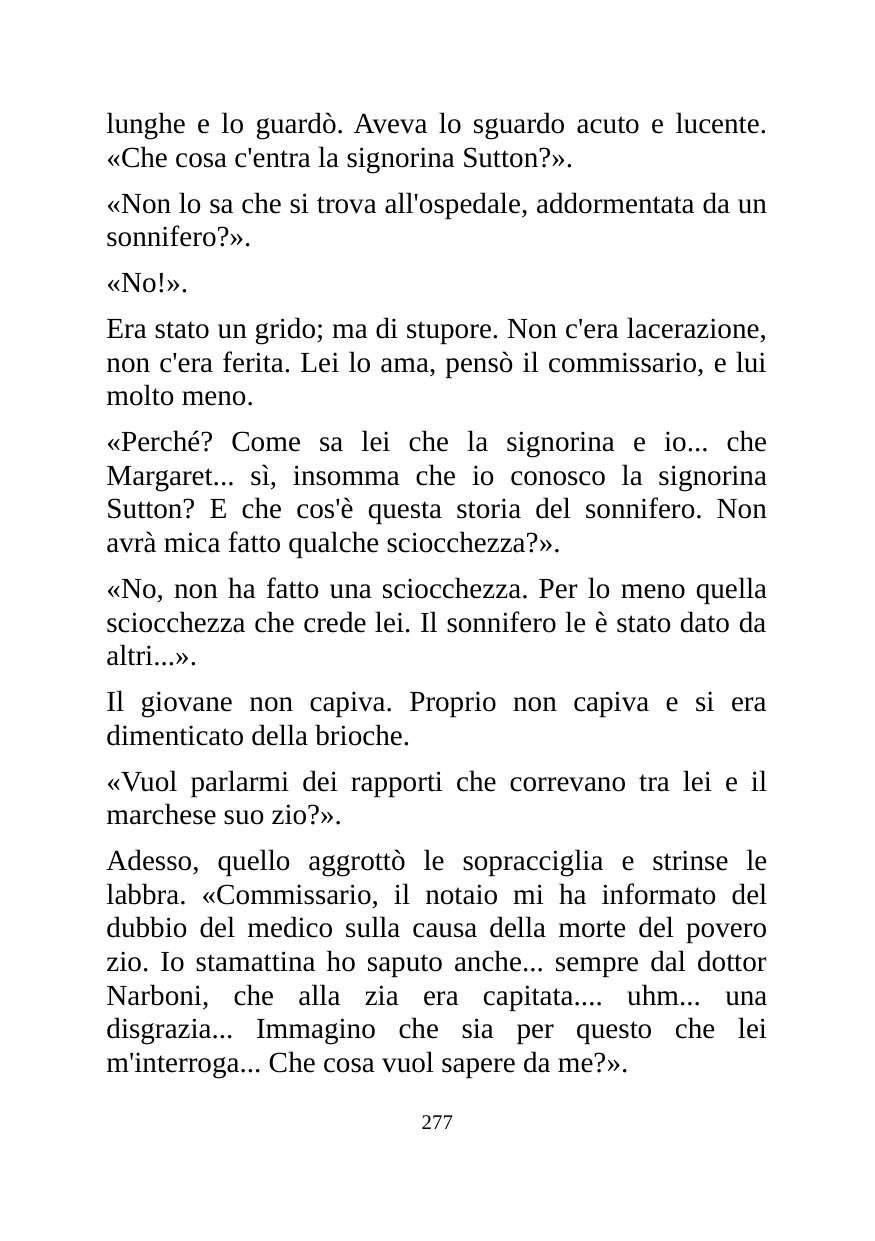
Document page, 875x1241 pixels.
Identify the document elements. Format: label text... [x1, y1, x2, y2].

text «No, non ha fatto una sciocchezza. Per lo meno quella sciocchezza che crede lei. Il sonnifero le è stato dato da altri...». [106, 571, 768, 672]
text «Vuol parlarmi dei rapporti che correvano tra lei e il marchese suo zio?». [106, 764, 768, 831]
text lunghe e lo guardò. Aveva lo sguardo acuto e lucente. «Che cosa c'entra la signorina Sutton?». [106, 106, 768, 173]
text Adesso, quello aggrottò le sopracciglia e strinse le labbra. «Commissario, il notaio mi ha informato del dubbio del medico sulla causa della morte del povero zio. Io stamattina ho saputo anche... sempre dal dottor Narboni, che alla zia era capitata.... uhm... una disgrazia... Immagino che sia per questo che lei m'interroga... Che cosa vuol sapere da me?». [106, 843, 768, 1078]
text Era stato un grido; ma di stupore. Non c'era lacerazione, non c'era ferita. Lei lo ama, pensò il commissario, e lui molto meno. [106, 311, 768, 412]
text «Perché? Come sa lei che la signorina e io... che Margaret... sì, insomma che io conosco la signorina Sutton? E che cos'è questa storia del sonnifero. Non avrà mica fatto qualche sciocchezza?». [106, 424, 768, 559]
text Il giovane non capiva. Proprio non capiva e si era dimenticato della brioche. [106, 684, 768, 751]
text «Non lo sa che si trova all'ospedale, addormentata da un sonnifero?». [106, 186, 768, 253]
text «No!». [106, 265, 768, 299]
